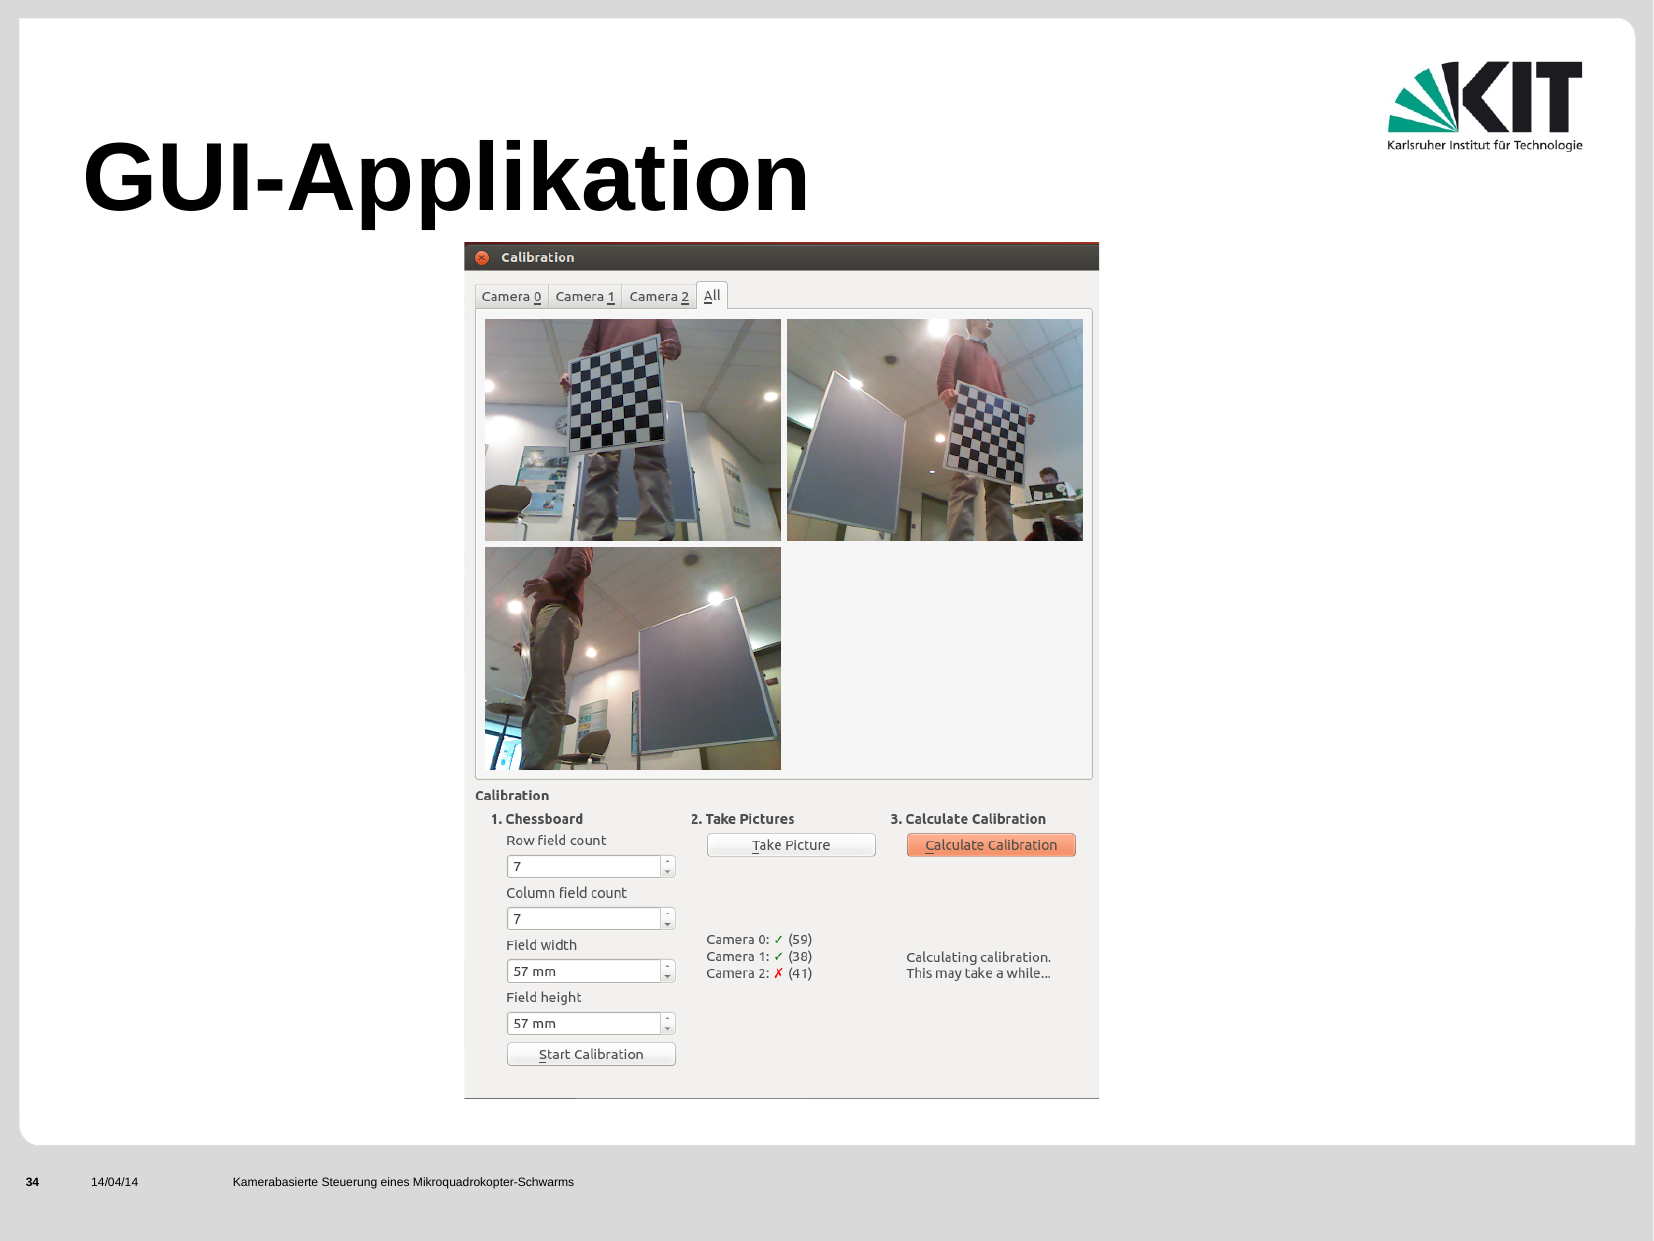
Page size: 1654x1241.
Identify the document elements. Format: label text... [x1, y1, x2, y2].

title GUI-Applikation [82, 49, 1571, 257]
picture [0, 0, 1654, 1241]
